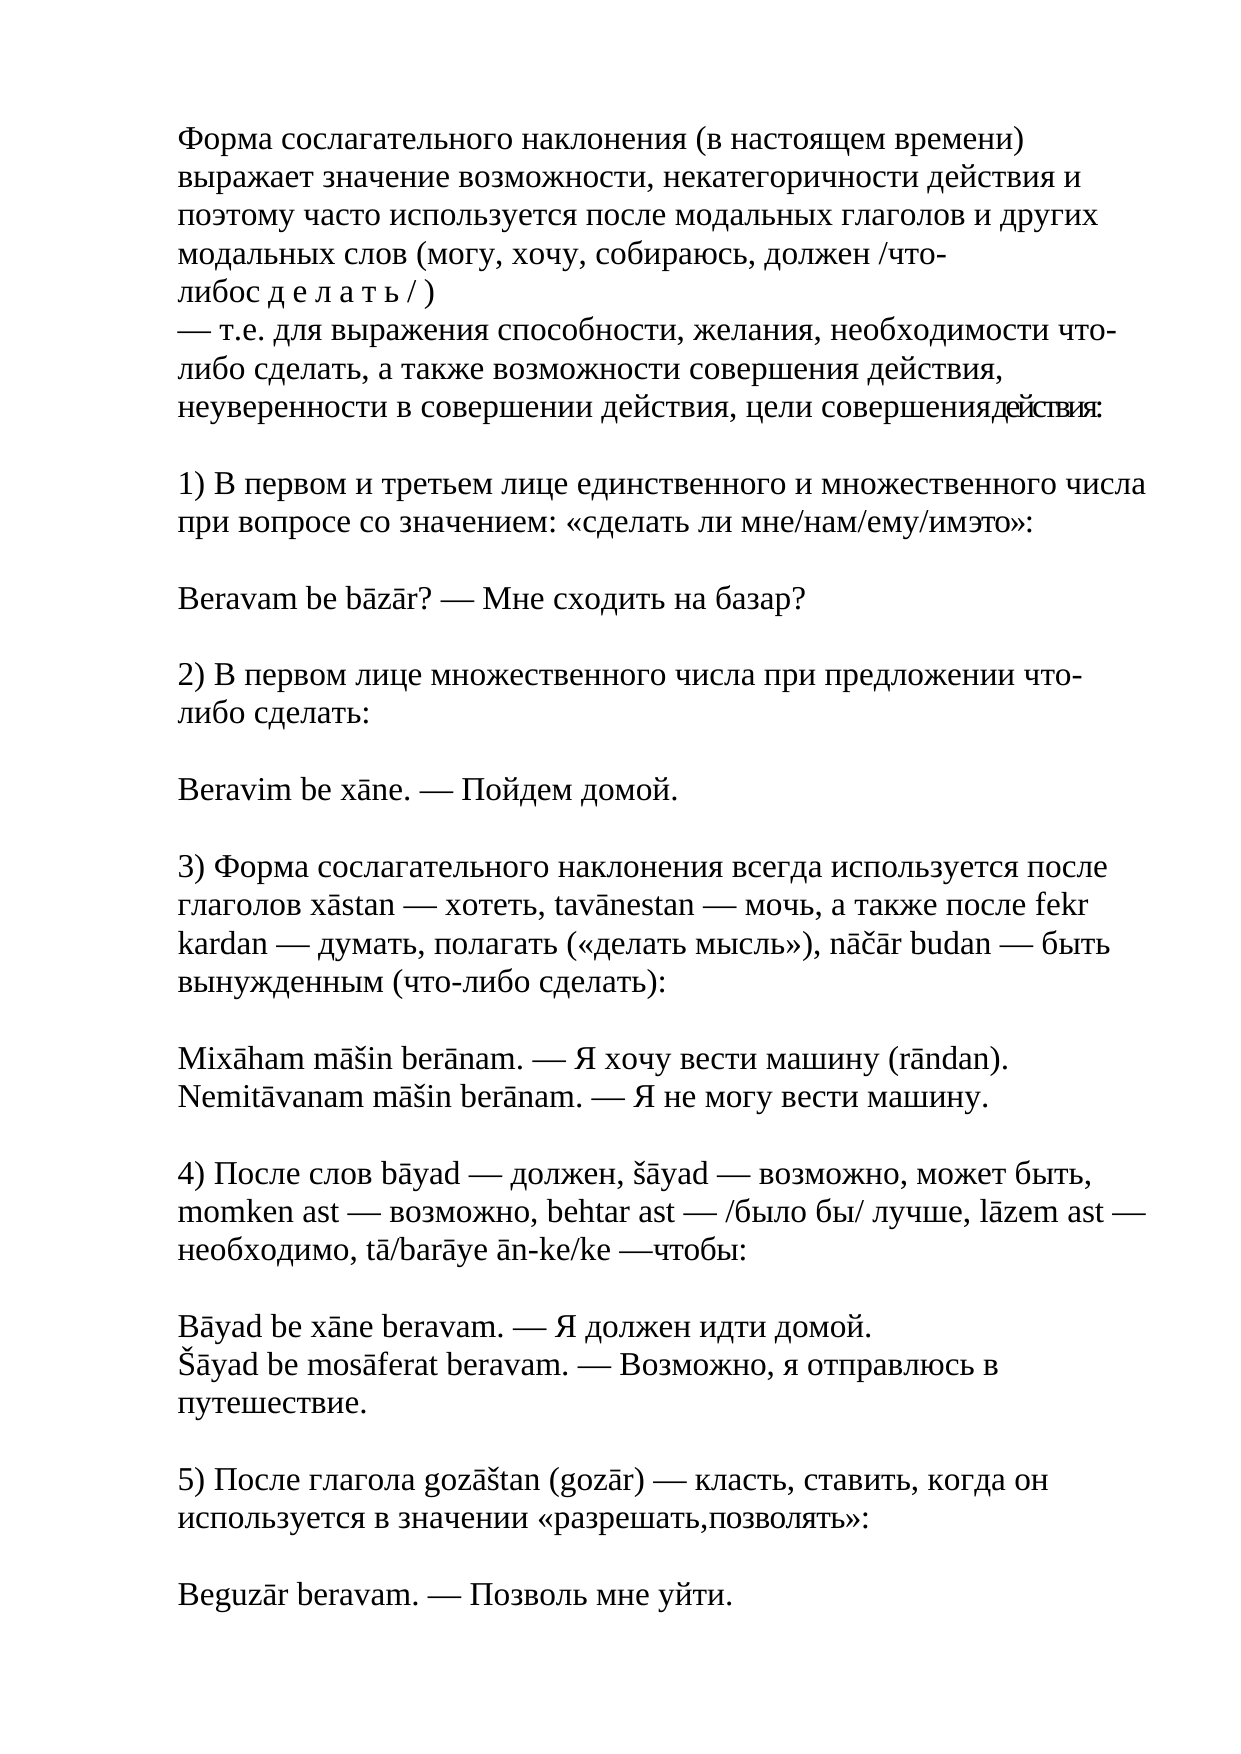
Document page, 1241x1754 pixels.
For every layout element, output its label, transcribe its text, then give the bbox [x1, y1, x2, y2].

list т.е. для выражения способности, желания, необходимости что- либо сделать, а также возможности совершения действия, неуверенности в совершении действия, цели совершениядействия: [177, 310, 1138, 425]
text Beguzār beravam. — Позволь мне уйти. [177, 1574, 1201, 1613]
text Beravim be xāne. — Пойдем домой. [177, 769, 1201, 808]
list В первом лице множественного числа при предложении что-либо сделать: [177, 654, 1151, 731]
text Bāyad be xāne beravam. — Я должен идти домой. [177, 1306, 1201, 1344]
list После глагола gozāštan (gozār) — класть, ставить, когда он используется в значении «разрешать,позволять»: [177, 1459, 1049, 1536]
text Форма сослагательного наклонения (в настоящем времени) выражает значение возможности, некатегоричности действия и поэтому часто используется после модальных глаголов и других модальных слов (могу, хочу, собираюсь, должен /что-либосделать/) [177, 118, 1163, 310]
list Форма сослагательного наклонения всегда используется после глаголов xāstan — хотеть, tavānestan — мочь, а также после fekr kardan — думать, полагать («делать мысль»), nāčār budan — быть вынужденным (что-либо сделать): [177, 846, 1111, 999]
text Mixāham māšin berānam. — Я хочу вести машину (rāndan). Nemitāvanam māšin berānam. — Я не могу вести машину. [177, 1038, 1011, 1114]
list В первом и третьем лице единственного и множественного числа при вопросе со значением: «сделать ли мне/нам/ему/имэто»: [177, 463, 1147, 539]
list После слов bāyad — должен, šāyad — возможно, может быть, momken ast — возможно, behtar ast — /было бы/ лучше, lāzem ast — необходимо, tā/barāye ān-ke/ke —чтобы: [177, 1153, 1147, 1268]
text Šāyad be mosāferat beravam. — Возможно, я отправлюсь в путешествие. [177, 1344, 1001, 1421]
text Beravam be bāzār? — Мне сходить на базар? [177, 578, 1201, 616]
